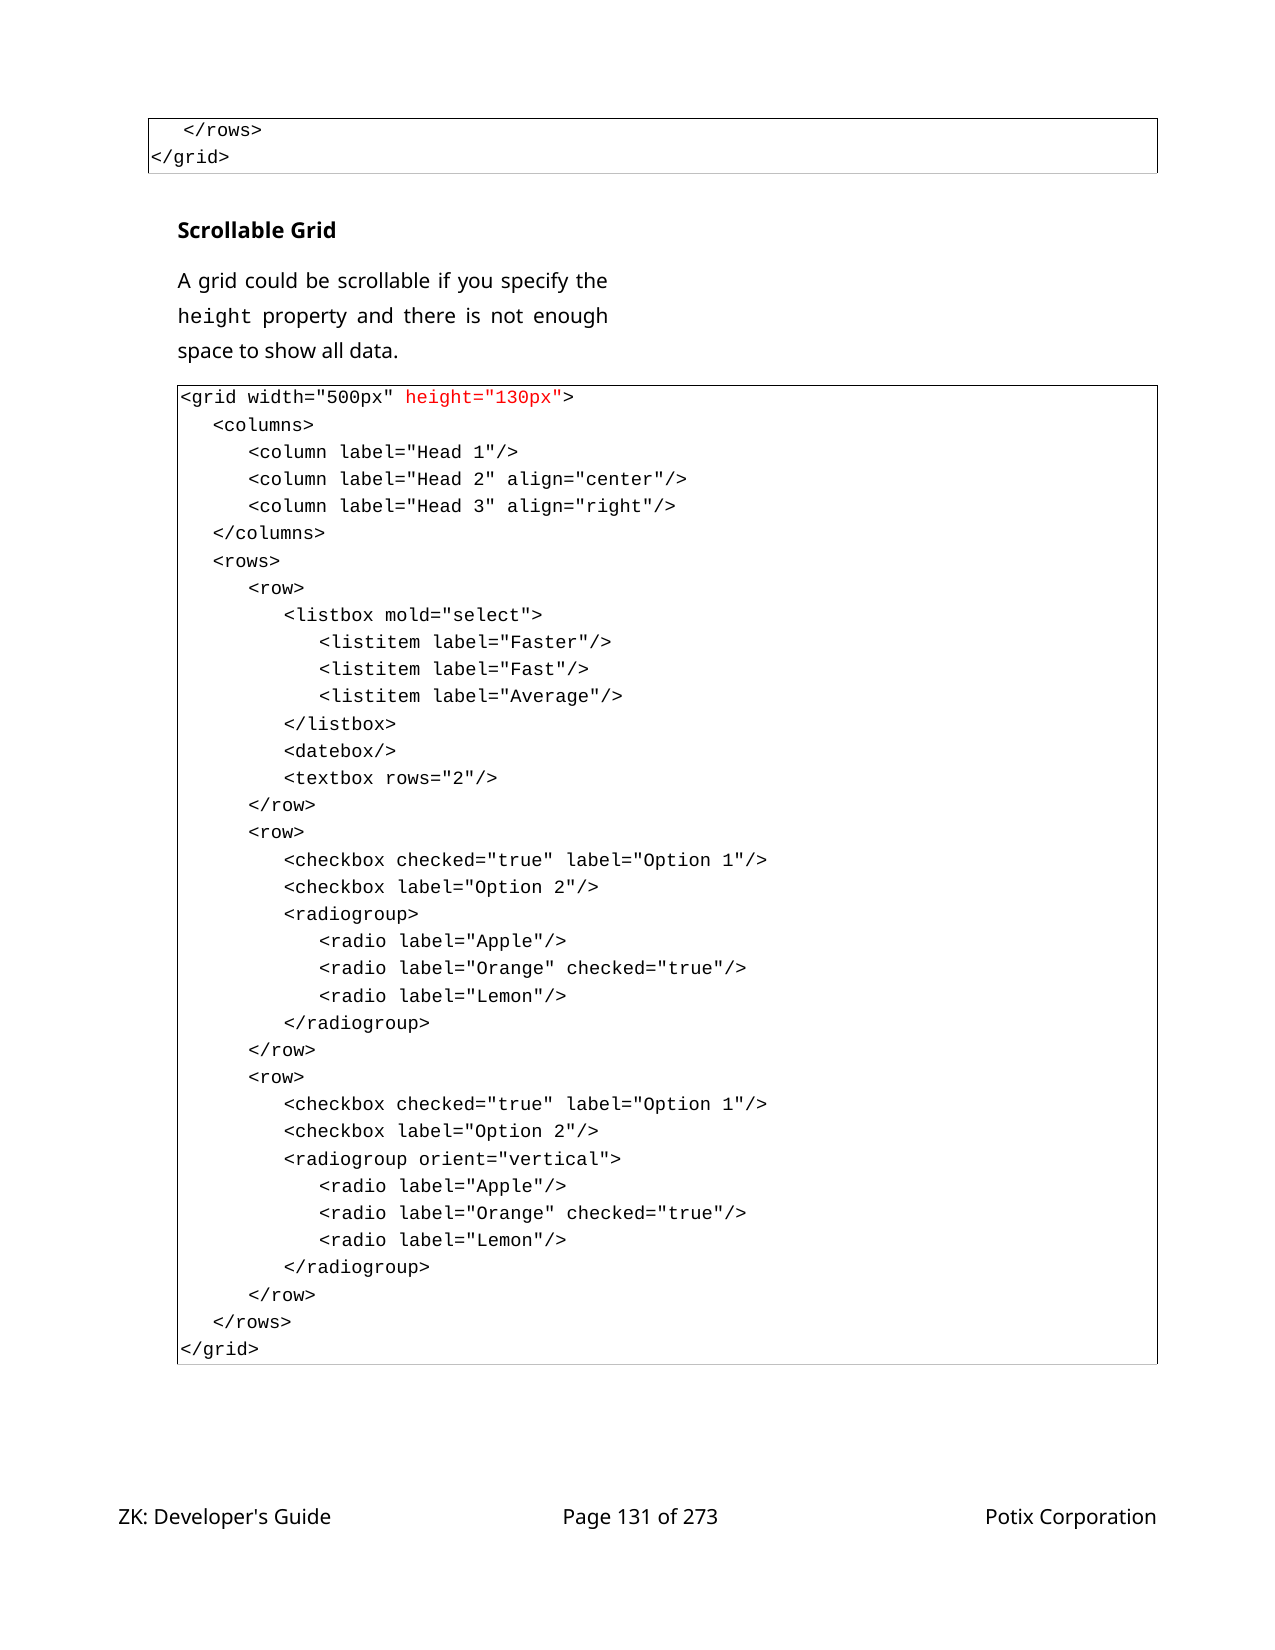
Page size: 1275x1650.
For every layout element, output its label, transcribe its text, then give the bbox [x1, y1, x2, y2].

subtitle Scrollable Grid [177, 215, 1157, 245]
text <checkbox label="Option 2"/> [178, 1119, 1157, 1144]
text <radiogroup orient="vertical"> [178, 1147, 1157, 1171]
text </radiogroup> [178, 1011, 1157, 1035]
text <listitem label="Fast"/> [178, 657, 1157, 681]
text <radio label="Orange" checked="true"/> [178, 1201, 1157, 1225]
text <radio label="Orange" checked="true"/> [178, 956, 1157, 981]
text <checkbox checked="true" label="Option 1"/> [178, 847, 1157, 872]
text <grid width="500px" height="130px"> [178, 386, 1157, 409]
text <row> [178, 820, 1157, 844]
text <listitem label="Faster"/> [178, 630, 1157, 654]
text </grid> [149, 145, 1157, 173]
text </row> [178, 793, 1157, 817]
text </row> [178, 1038, 1157, 1062]
text <radio label="Lemon"/> [178, 983, 1157, 1008]
text <checkbox label="Option 2"/> [178, 875, 1157, 899]
text <column label="Head 2" align="center"/> [178, 467, 1157, 491]
text A grid could be scrollable if you specify the height property and there is not enough space to show all data. [177, 266, 1157, 365]
text <radio label="Lemon"/> [178, 1228, 1157, 1252]
text <rows> [178, 548, 1157, 573]
text <column label="Head 3" align="right"/> [178, 494, 1157, 518]
text <datebox/> [178, 739, 1157, 763]
text <listbox mold="select"> [178, 603, 1157, 627]
text <row> [178, 1065, 1157, 1089]
text </rows> [178, 1310, 1157, 1334]
text <listitem label="Average"/> [178, 684, 1157, 709]
text </grid> [178, 1337, 1157, 1364]
text </radiogroup> [178, 1255, 1157, 1279]
text <columns> [178, 412, 1157, 437]
text <radio label="Apple"/> [178, 929, 1157, 953]
text </listbox> [178, 712, 1157, 736]
text <row> [178, 576, 1157, 600]
text </columns> [178, 521, 1157, 546]
text <textbox rows="2"/> [178, 766, 1157, 790]
text <column label="Head 1"/> [178, 440, 1157, 464]
text </row> [178, 1282, 1157, 1307]
text <checkbox checked="true" label="Option 1"/> [178, 1092, 1157, 1116]
text <radiogroup> [178, 902, 1157, 926]
text </rows> [149, 119, 1157, 142]
text <radio label="Apple"/> [178, 1174, 1157, 1198]
